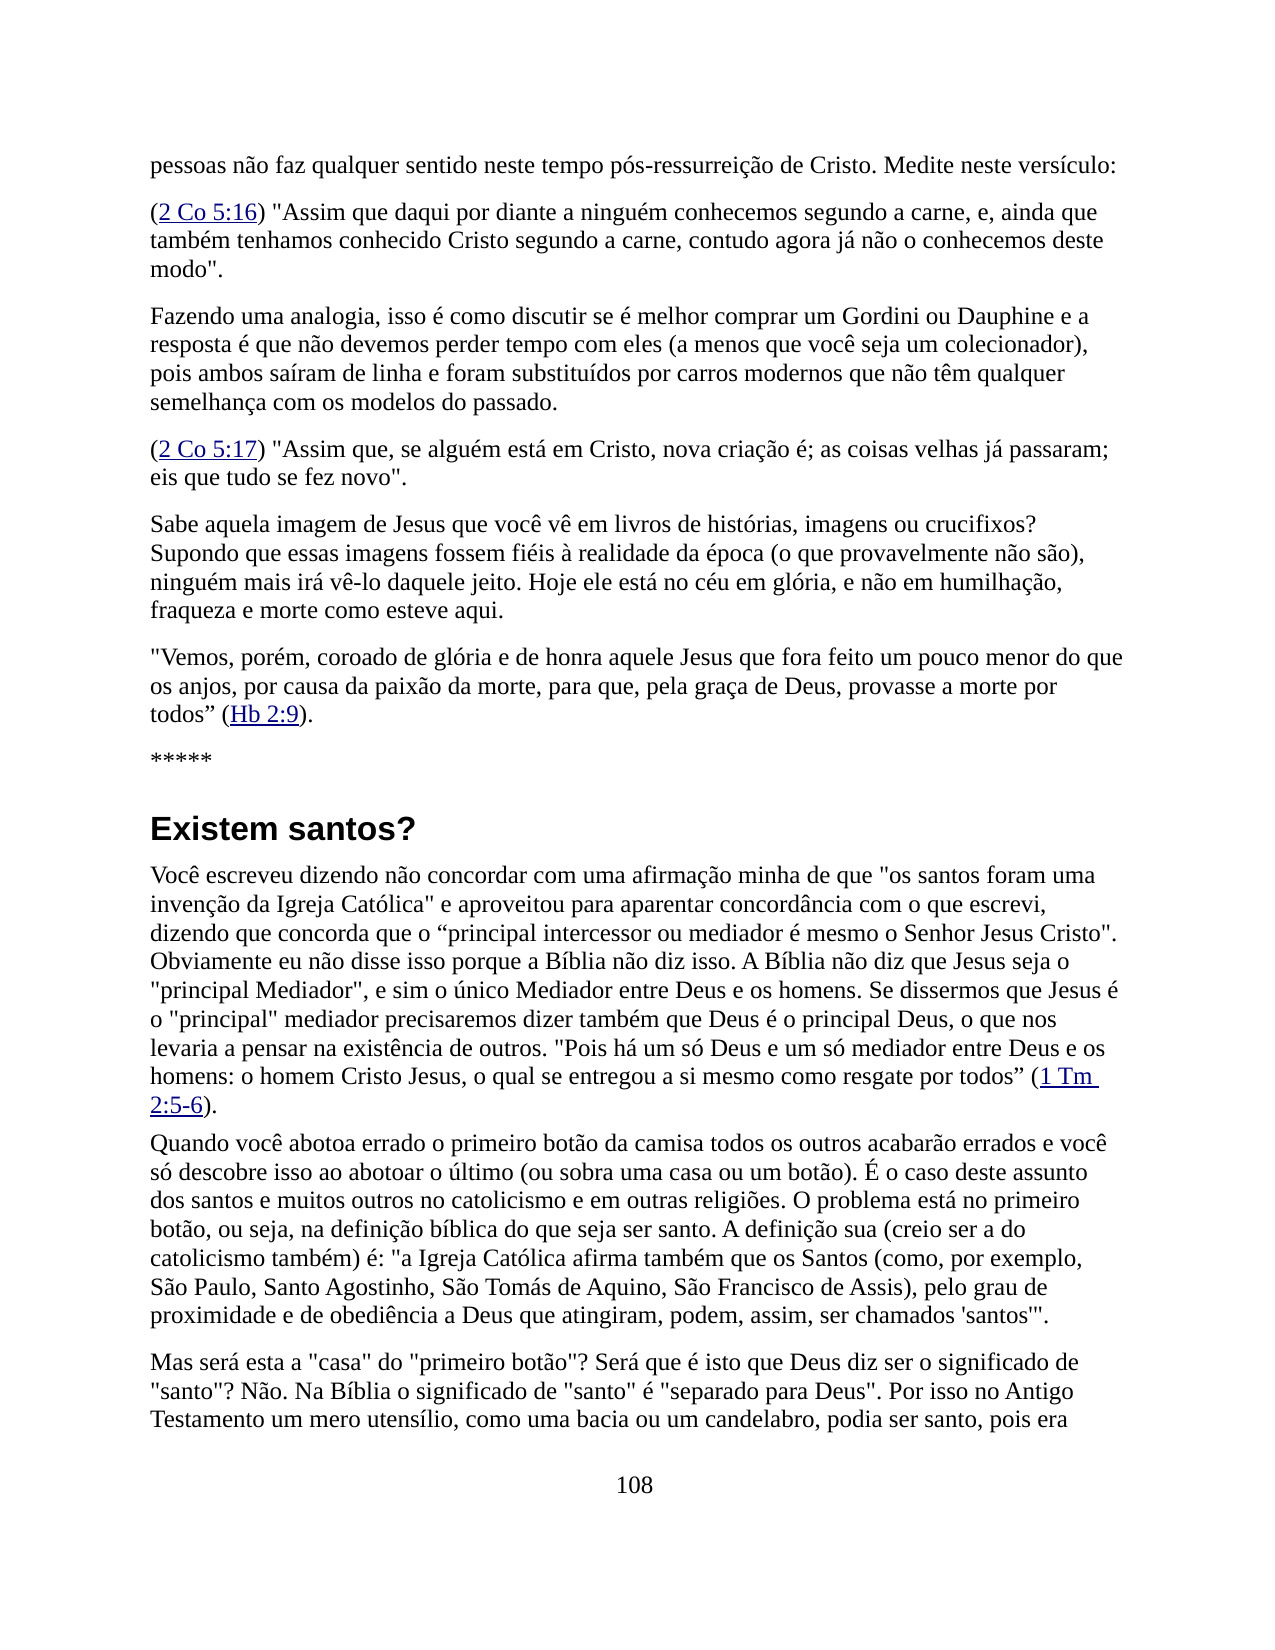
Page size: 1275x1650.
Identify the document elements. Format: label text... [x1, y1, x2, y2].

text Fazendo uma analogia, isso é como discutir se é melhor comprar um Gordini ou Dauphine e a resposta é que não devemos perder tempo com eles (a menos que você seja um colecionador), pois ambos saíram de linha e foram substituídos por carros modernos que não têm qualquer semelhança com os modelos do passado. [150, 301, 1125, 416]
text Sabe aquela imagem de Jesus que você vê em livros de histórias, imagens ou crucifixos? Supondo que essas imagens fossem fiéis à realidade da época (o que provavelmente não são), ninguém mais irá vê-lo daquele jeito. Hoje ele está no céu em glória, e não em humilhação, fraqueza e morte como esteve aqui. [150, 509, 1125, 624]
text Quando você abotoa errado o primeiro botão da camisa todos os outros acabarão errados e você só descobre isso ao abotoar o último (ou sobra uma casa ou um botão). É o caso deste assunto dos santos e muitos outros no catolicismo e em outras religiões. O problema está no primeiro botão, ou seja, na definição bíblica do que seja ser santo. A definição sua (creio ser a do catolicismo também) é: "a Igreja Católica afirma também que os Santos (como, por exemplo, São Paulo, Santo Agostinho, São Tomás de Aquino, São Francisco de Assis), pelo grau de proximidade e de obediência a Deus que atingiram, podem, assim, ser chamados 'santos'". [150, 1128, 1125, 1329]
text Mas será esta a "casa" do "primeiro botão"? Será que é isto que Deus diz ser o significado de "santo"? Não. Na Bíblia o significado de "santo" é "separado para Deus". Por isso no Antigo Testamento um mero utensílio, como uma bacia ou um candelabro, podia ser santo, pois era [150, 1347, 1125, 1433]
text "Vemos, porém, coroado de glória e de honra aquele Jesus que fora feito um pouco menor do que os anjos, por causa da paixão da morte, para que, pela graça de Deus, provasse a morte por todos” (Hb 2:9). [150, 642, 1125, 728]
text (2 Co 5:17) "Assim que, se alguém está em Cristo, nova criação é; as coisas velhas já passaram; eis que tudo se fez novo". [150, 434, 1125, 491]
text (2 Co 5:16) "Assim que daqui por diante a ninguém conhecemos segundo a carne, e, ainda que também tenhamos conhecido Cristo segundo a carne, contudo agora já não o conhecemos deste modo". [150, 197, 1125, 283]
text pessoas não faz qualquer sentido neste tempo pós-ressurreição de Cristo. Medite neste versículo: [150, 150, 1125, 179]
subtitle Existem santos? [150, 809, 1125, 848]
text ***** [150, 746, 1125, 775]
text Você escreveu dizendo não concordar com uma afirmação minha de que "os santos foram uma invenção da Igreja Católica" e aproveitou para aparentar concordância com o que escrevi, dizendo que concorda que o “principal intercessor ou mediador é mesmo o Senhor Jesus Cristo". Obviamente eu não disse isso porque a Bíblia não diz isso. A Bíblia não diz que Jesus seja o "principal Mediador", e sim o único Mediador entre Deus e os homens. Se dissermos que Jesus é o "principal" mediador precisaremos dizer também que Deus é o principal Deus, o que nos levaria a pensar na existência de outros. "Pois há um só Deus e um só mediador entre Deus e os homens: o homem Cristo Jesus, o qual se entregou a si mesmo como resgate por todos” (1 Tm 2:5-6). [150, 860, 1125, 1119]
